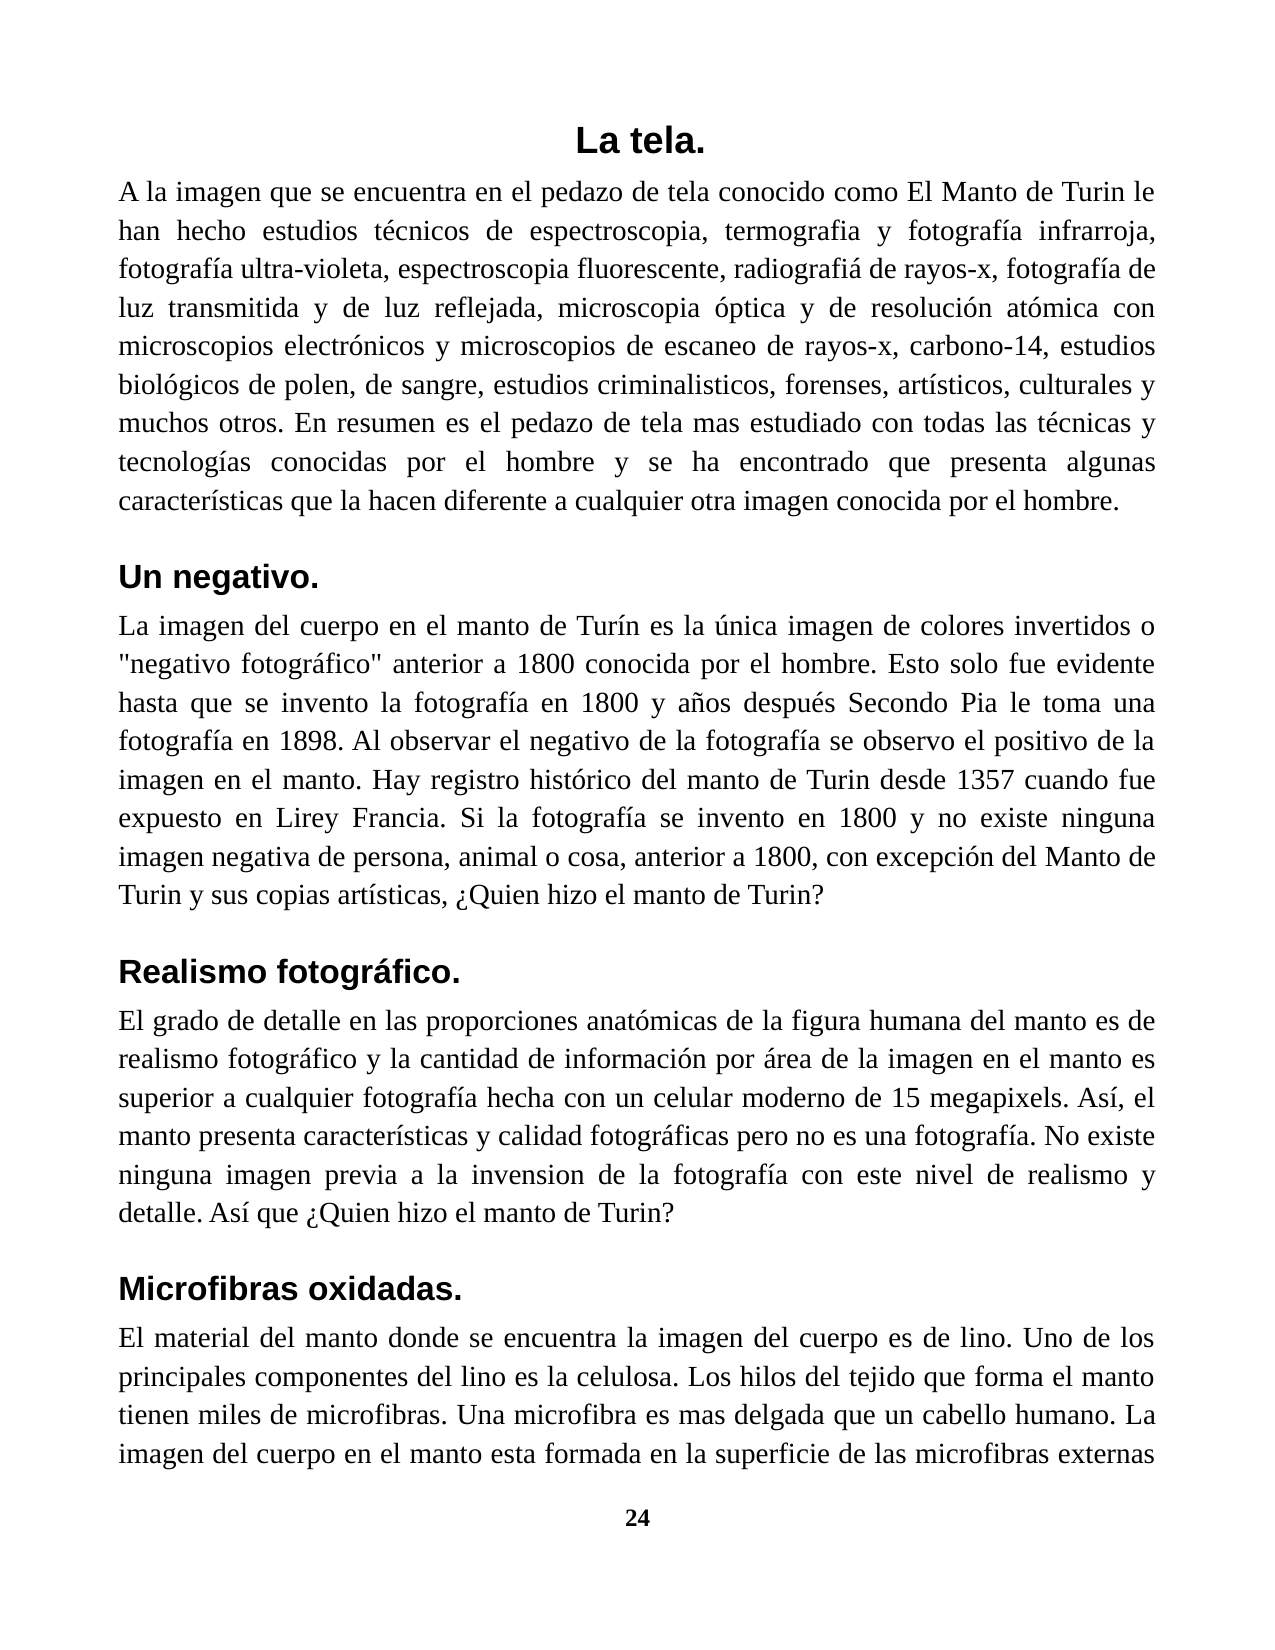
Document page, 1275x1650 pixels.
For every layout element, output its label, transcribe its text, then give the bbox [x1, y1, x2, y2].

text La imagen del cuerpo en el manto de Turín es la única imagen de colores invertidos o "negativo fotográfico" anterior a 1800 conocida por el hombre. Esto solo fue evidente hasta que se invento la fotografía en 1800 y años después Secondo Pia le toma una fotografía en 1898. Al observar el negativo de la fotografía se observo el positivo de la imagen en el manto. Hay registro histórico del manto de Turin desde 1357 cuando fue expuesto en Lirey Francia. Si la fotografía se invento en 1800 y no existe ninguna imagen negativa de persona, animal o cosa, anterior a 1800, con excepción del Manto de Turin y sus copias artísticas, ¿Quien hizo el manto de Turin? [118, 608, 1157, 911]
subtitle Realismo fotográfico. [118, 951, 1157, 990]
subtitle Microfibras oxidadas. [118, 1269, 1157, 1308]
text El material del manto donde se encuentra la imagen del cuerpo es de lino. Uno de los principales componentes del lino es la celulosa. Los hilos del tejido que forma el manto tienen miles de microfibras. Una microfibra es mas delgada que un cabello humano. La imagen del cuerpo en el manto esta formada en la superficie de las microfibras externas [118, 1320, 1157, 1469]
subtitle Un negativo. [118, 557, 1157, 595]
text A la imagen que se encuentra en el pedazo de tela conocido como El Manto de Turin le han hecho estudios técnicos de espectroscopia, termografia y fotografía infrarroja, fotografía ultra-violeta, espectroscopia fluorescente, radiografiá de rayos-x, fotografía de luz transmitida y de luz reflejada, microscopia óptica y de resolución atómica con microscopios electrónicos y microscopios de escaneo de rayos-x, carbono-14, estudios biológicos de polen, de sangre, estudios criminalisticos, forenses, artísticos, culturales y muchos otros. En resumen es el pedazo de tela mas estudiado con todas las técnicas y tecnologías conocidas por el hombre y se ha encontrado que presenta algunas características que la hacen diferente a cualquier otra imagen conocida por el hombre. [118, 174, 1157, 516]
text El grado de detalle en las proporciones anatómicas de la figura humana del manto es de realismo fotográfico y la cantidad de información por área de la imagen en el manto es superior a cualquier fotografía hecha con un celular moderno de 15 megapixels. Así, el manto presenta características y calidad fotográficas pero no es una fotografía. No existe ninguna imagen previa a la invension de la fotografía con este nivel de realismo y detalle. Así que ¿Quien hizo el manto de Turin? [118, 1003, 1157, 1229]
subtitle La tela. [124, 118, 1157, 162]
